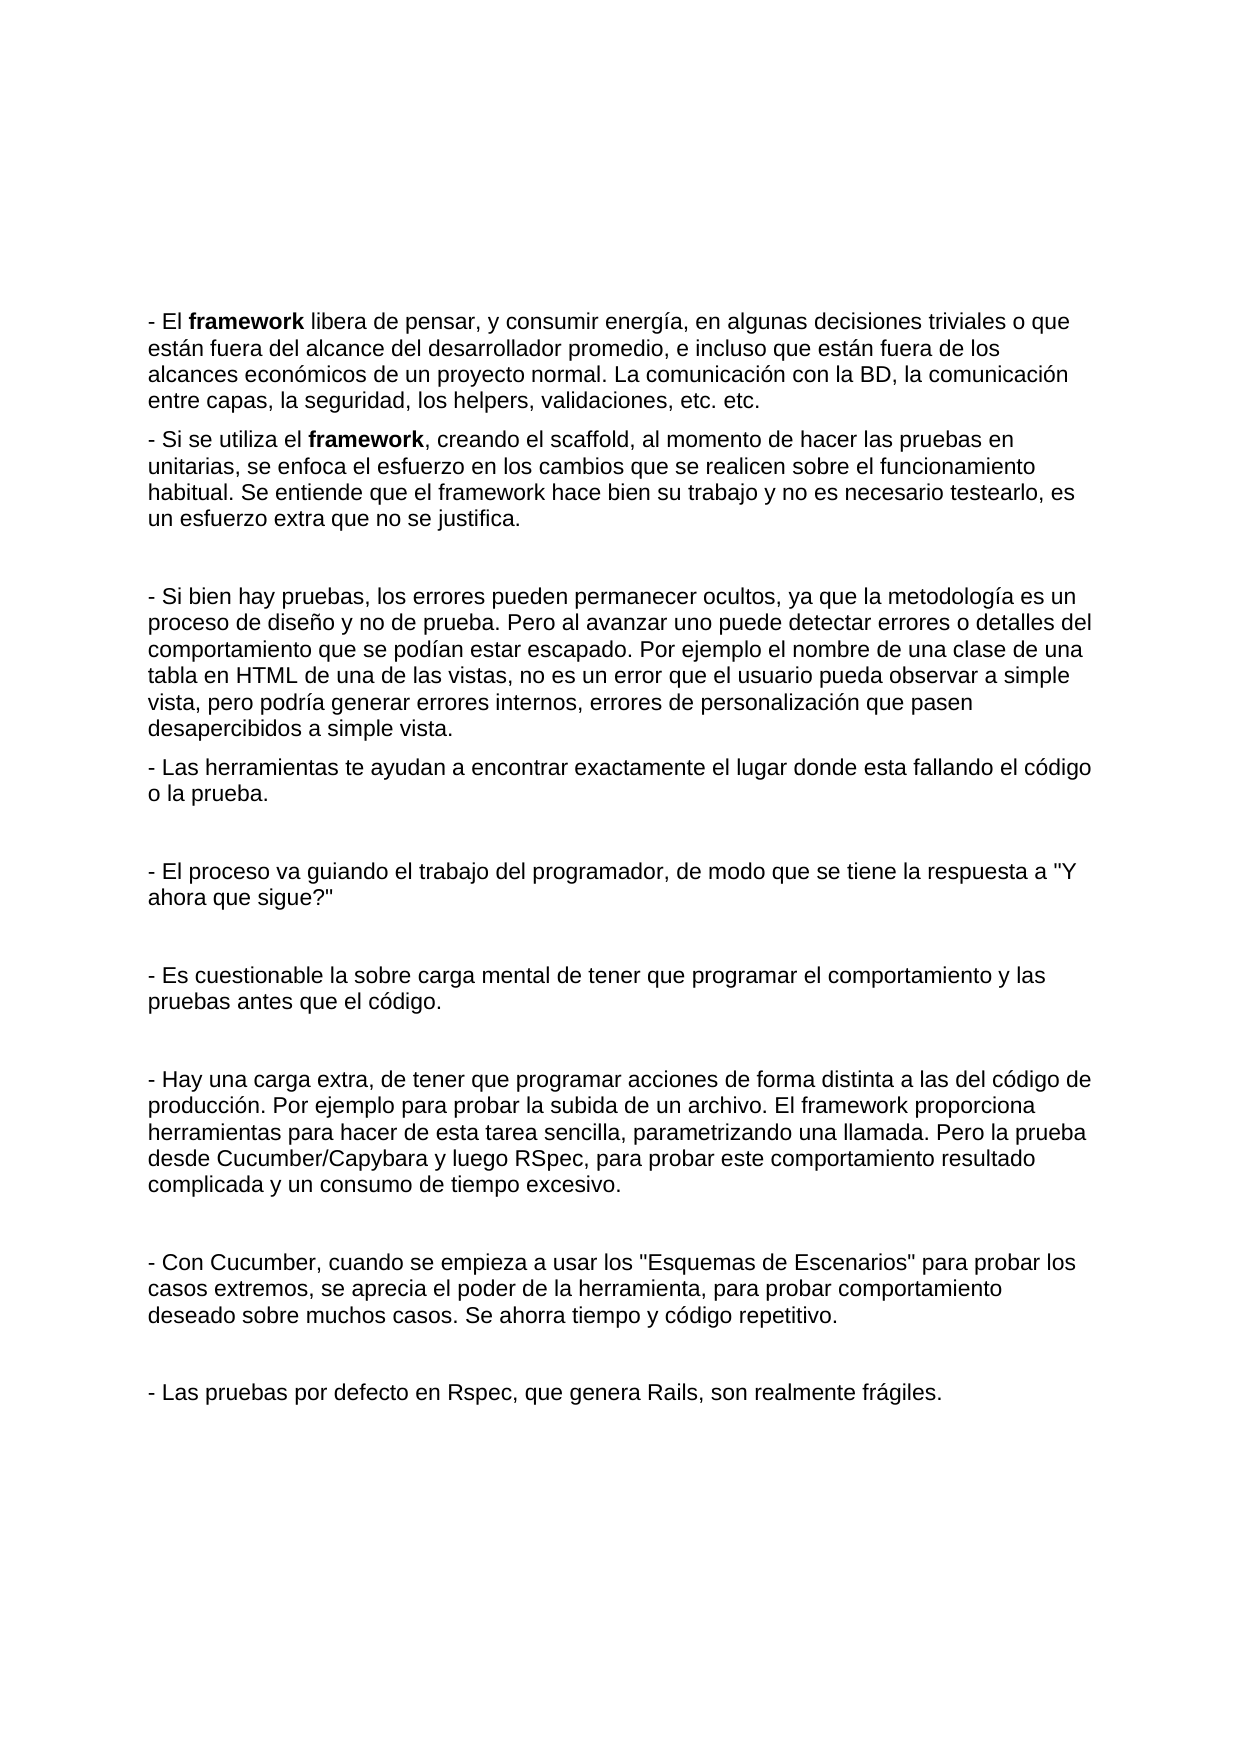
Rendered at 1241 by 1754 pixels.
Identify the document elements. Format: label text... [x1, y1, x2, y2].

text - Las pruebas por defecto en Rspec, que genera Rails, son realmente frágiles. [148, 1379, 1093, 1406]
text - Es cuestionable la sobre carga mental de tener que programar el comportamiento y las pruebas antes que el código. [148, 962, 1093, 1014]
text - Si bien hay pruebas, los errores pueden permanecer ocultos, ya que la metodología es un proceso de diseño y no de prueba. Pero al avanzar uno puede detectar errores o detalles del comportamiento que se podían estar escapado. Por ejemplo el nombre de una clase de una tabla en HTML de una de las vistas, no es un error que el usuario pueda observar a simple vista, pero podría generar errores internos, errores de personalización que pasen desapercibidos a simple vista. [148, 583, 1093, 741]
text - El proceso va guiando el trabajo del programador, de modo que se tiene la respuesta a "Y ahora que sigue?" [148, 858, 1093, 910]
text - El framework libera de pensar, y consumir energía, en algunas decisiones triviales o que están fuera del alcance del desarrollador promedio, e incluso que están fuera de los alcances económicos de un proyecto normal. La comunicación con la BD, la comunicación entre capas, la seguridad, los helpers, validaciones, etc. etc. [148, 308, 1093, 414]
text - Las herramientas te ayudan a encontrar exactamente el lugar donde esta fallando el código o la prueba. [148, 754, 1093, 806]
text - Con Cucumber, cuando se empieza a usar los "Esquemas de Escenarios" para probar los casos extremos, se aprecia el poder de la herramienta, para probar comportamiento deseado sobre muchos casos. Se ahorra tiempo y código repetitivo. [148, 1249, 1093, 1328]
text - Hay una carga extra, de tener que programar acciones de forma distinta a las del código de producción. Por ejemplo para probar la subida de un archivo. El framework proporciona herramientas para hacer de esta tarea sencilla, parametrizando una llamada. Pero la prueba desde Cucumber/Capybara y luego RSpec, para probar este comportamiento resultado complicada y un consumo de tiempo excesivo. [148, 1066, 1093, 1198]
text - Si se utiliza el framework, creando el scaffold, al momento de hacer las pruebas en unitarias, se enfoca el esfuerzo en los cambios que se realicen sobre el funcionamiento habitual. Se entiende que el framework hace bien su trabajo y no es necesario testearlo, es un esfuerzo extra que no se justifica. [148, 426, 1093, 532]
